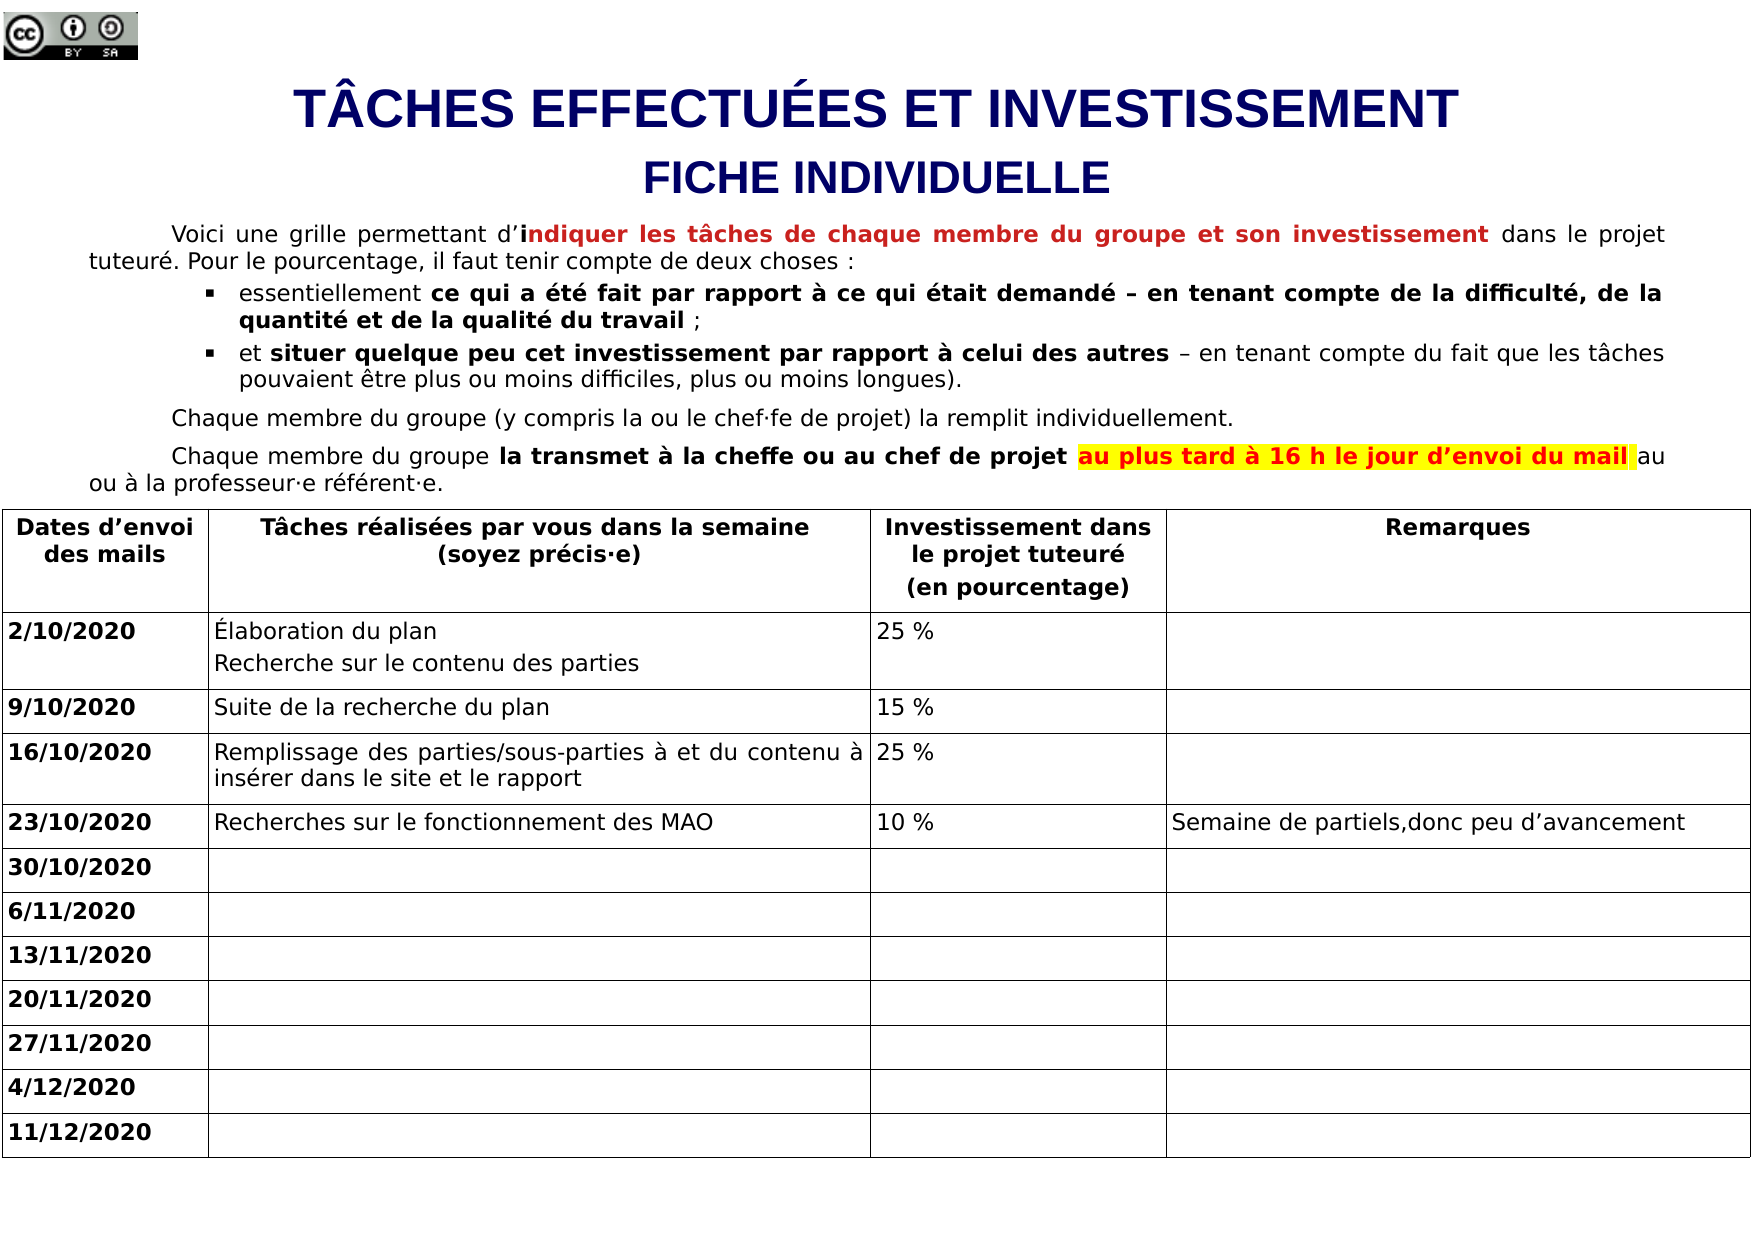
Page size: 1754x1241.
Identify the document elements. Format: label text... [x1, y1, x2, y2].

list essentiellement ce qui a été fait par rapport à ce qui était demandé – en tenant compte de la difficulté, de la quantité et de la qualité du travail ; [201, 281, 1665, 334]
table_header Dates d’envoi des mails [3, 510, 208, 612]
table_cell 16/10/2020 [3, 734, 208, 804]
table_cell 20/11/2020 [3, 981, 208, 1024]
table_cell 2/10/2020 [3, 613, 208, 689]
table_cell [209, 981, 870, 1024]
table_cell 25 % [871, 613, 1166, 689]
table_cell 25 % [871, 734, 1166, 804]
table_cell 6/11/2020 [3, 893, 208, 936]
table_header Remarques [1167, 510, 1750, 612]
table_cell Suite de la recherche du plan [209, 690, 870, 733]
table_cell [1167, 1070, 1750, 1113]
table_cell Semaine de partiels,donc peu d’avancement [1167, 805, 1750, 848]
table_cell [871, 1070, 1166, 1113]
table_header Tâches réalisées par vous dans la semaine (soyez précis·e) [209, 510, 870, 612]
table_cell [209, 1026, 870, 1069]
subtitle FICHE INDIVIDUELLE [88, 151, 1665, 204]
table_cell [871, 893, 1166, 936]
table_cell [1167, 937, 1750, 980]
table_cell [209, 893, 870, 936]
table_cell [1167, 849, 1750, 892]
table_cell Recherches sur le fonctionnement des MAO [209, 805, 870, 848]
text Chaque membre du groupe (y compris la ou le chef·fe de projet) la remplit individuellement. [88, 405, 1665, 432]
table_cell 9/10/2020 [3, 690, 208, 733]
picture [3, 12, 138, 60]
table_cell Remplissage des parties/sous-parties à et du contenu à insérer dans le site et le rapport [209, 734, 870, 804]
table_cell [1167, 734, 1750, 804]
table_cell [1167, 1114, 1750, 1157]
table_cell [871, 1026, 1166, 1069]
table_cell [871, 849, 1166, 892]
table_cell [209, 1114, 870, 1157]
table_cell [1167, 690, 1750, 733]
table_cell [209, 937, 870, 980]
table_cell [1167, 613, 1750, 689]
table_cell 15 % [871, 690, 1166, 733]
table_cell [1167, 893, 1750, 936]
table_cell 13/11/2020 [3, 937, 208, 980]
table_cell [209, 849, 870, 892]
table_cell 30/10/2020 [3, 849, 208, 892]
table_cell [209, 1070, 870, 1113]
table_cell 10 % [871, 805, 1166, 848]
table_cell [871, 937, 1166, 980]
table_cell 27/11/2020 [3, 1026, 208, 1069]
table_cell 11/12/2020 [3, 1114, 208, 1157]
table_cell [871, 981, 1166, 1024]
table_header Investissement dans le projet tuteuré (en pourcentage) [871, 510, 1166, 612]
table_cell Élaboration du plan Recherche sur le contenu des parties [209, 613, 870, 689]
text Chaque membre du groupe la transmet à la cheffe ou au chef de projet au plus tard à 16 h le jour d’envoi du mail au ou à la professeur·e référent·e. [88, 443, 1665, 497]
table_cell [1167, 1026, 1750, 1069]
table_cell [1167, 981, 1750, 1024]
text Voici une grille permettant d’indiquer les tâches de chaque membre du groupe et son investissement dans le projet tuteuré. Pour le pourcentage, il faut tenir compte de deux choses : [88, 221, 1665, 275]
table_cell [871, 1114, 1166, 1157]
table_cell 4/12/2020 [3, 1070, 208, 1113]
subtitle TÂCHES EFFECTUÉES ET INVESTISSEMENT [88, 77, 1665, 139]
table_cell 23/10/2020 [3, 805, 208, 848]
list et situer quelque peu cet investissement par rapport à celui des autres – en tenant compte du fait que les tâches pouvaient être plus ou moins difficiles, plus ou moins longues). [201, 340, 1665, 393]
